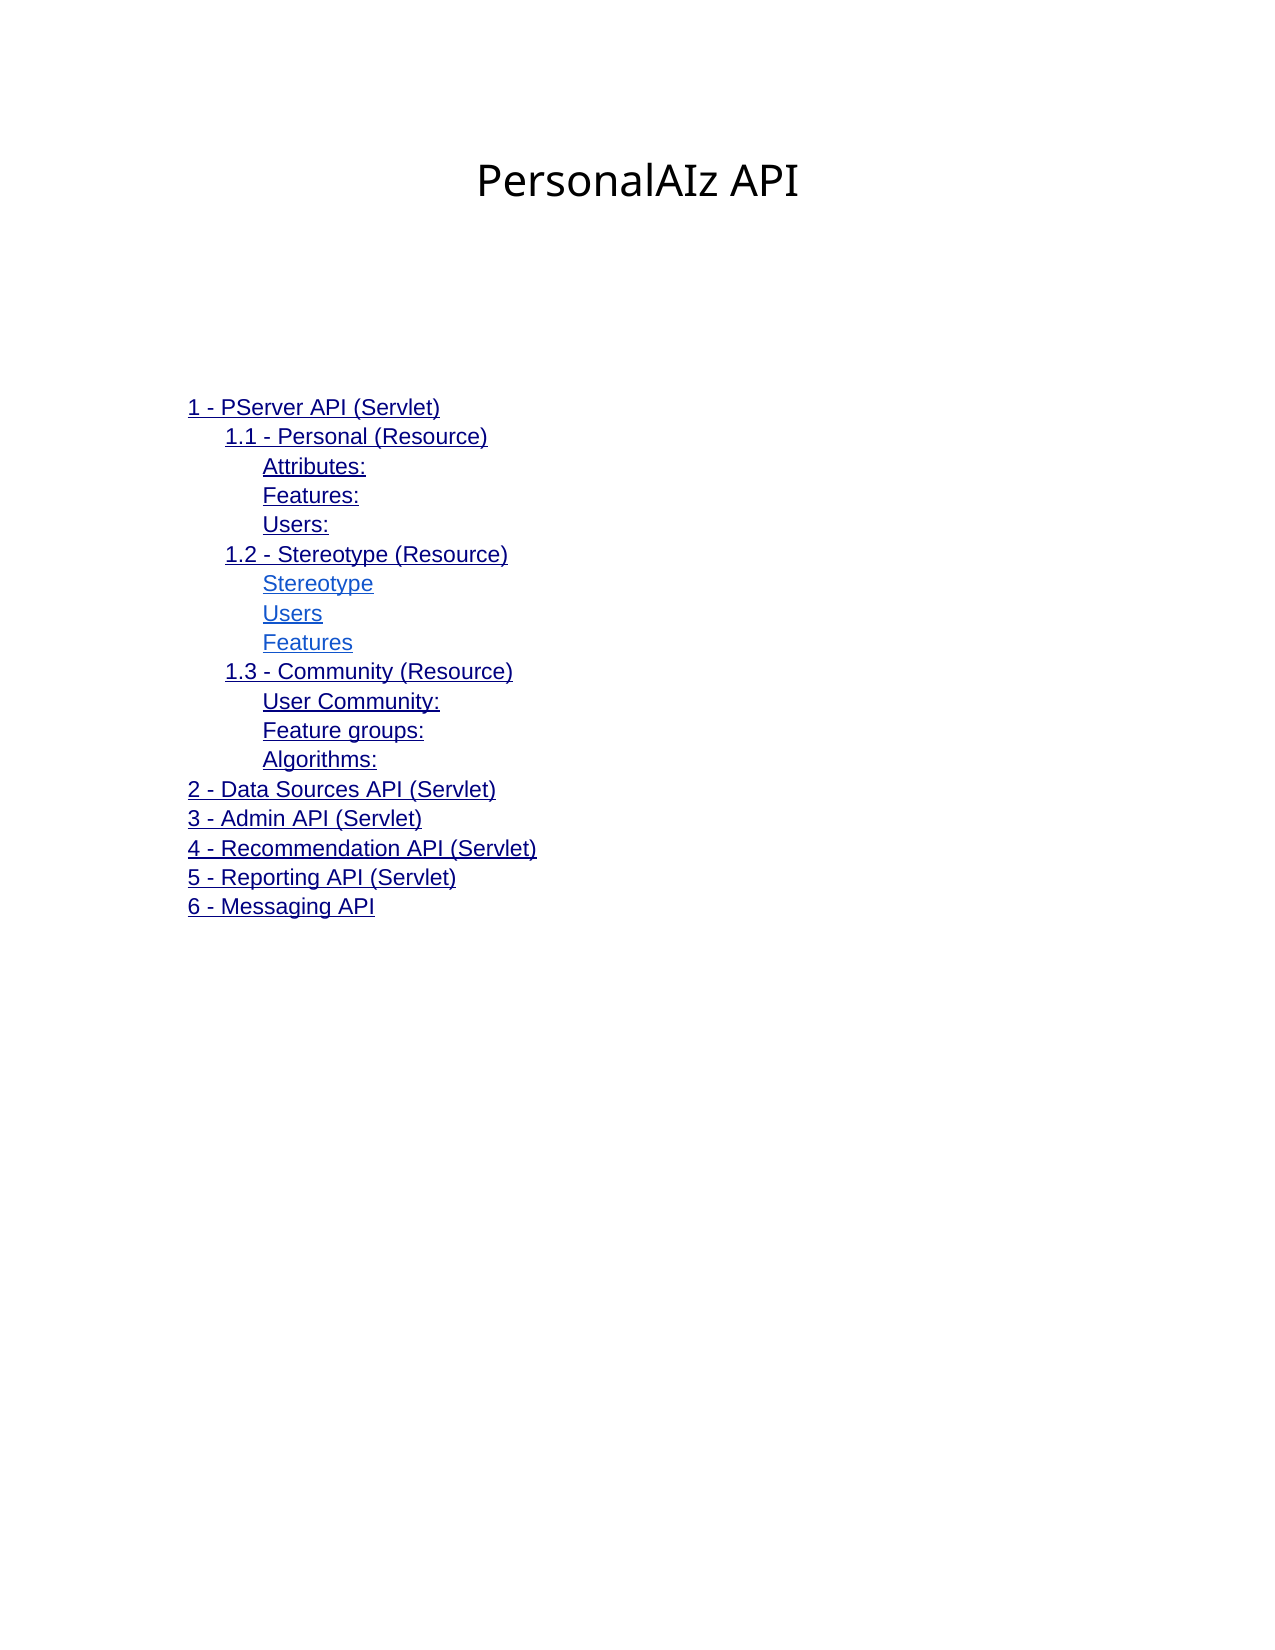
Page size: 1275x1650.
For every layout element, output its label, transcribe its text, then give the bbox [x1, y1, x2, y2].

text Users [262, 600, 1125, 626]
text Algorithms: [262, 747, 1125, 773]
text 1.1 - Personal (Resource) [225, 424, 1125, 450]
text 1.2 - Stereotype (Resource) [225, 542, 1125, 567]
text 5 - Reporting API (Servlet) [187, 865, 1125, 890]
text Feature groups: [262, 718, 1125, 743]
text 4 - Recommendation API (Servlet) [187, 835, 1125, 861]
text 3 - Admin API (Servlet) [187, 806, 1125, 832]
text Attributes: [262, 453, 1125, 479]
text 1 - PServer API (Servlet) [187, 395, 1125, 420]
text 2 - Data Sources API (Servlet) [187, 777, 1125, 802]
text Stereotype [262, 571, 1125, 597]
text 6 - Messaging API [187, 894, 1125, 920]
text Features [262, 630, 1125, 655]
text Features: [262, 483, 1125, 508]
text Users: [262, 512, 1125, 538]
text 1.3 - Community (Resource) [225, 659, 1125, 685]
text User Community: [262, 688, 1125, 714]
title PersonalAIz API [150, 150, 1125, 209]
